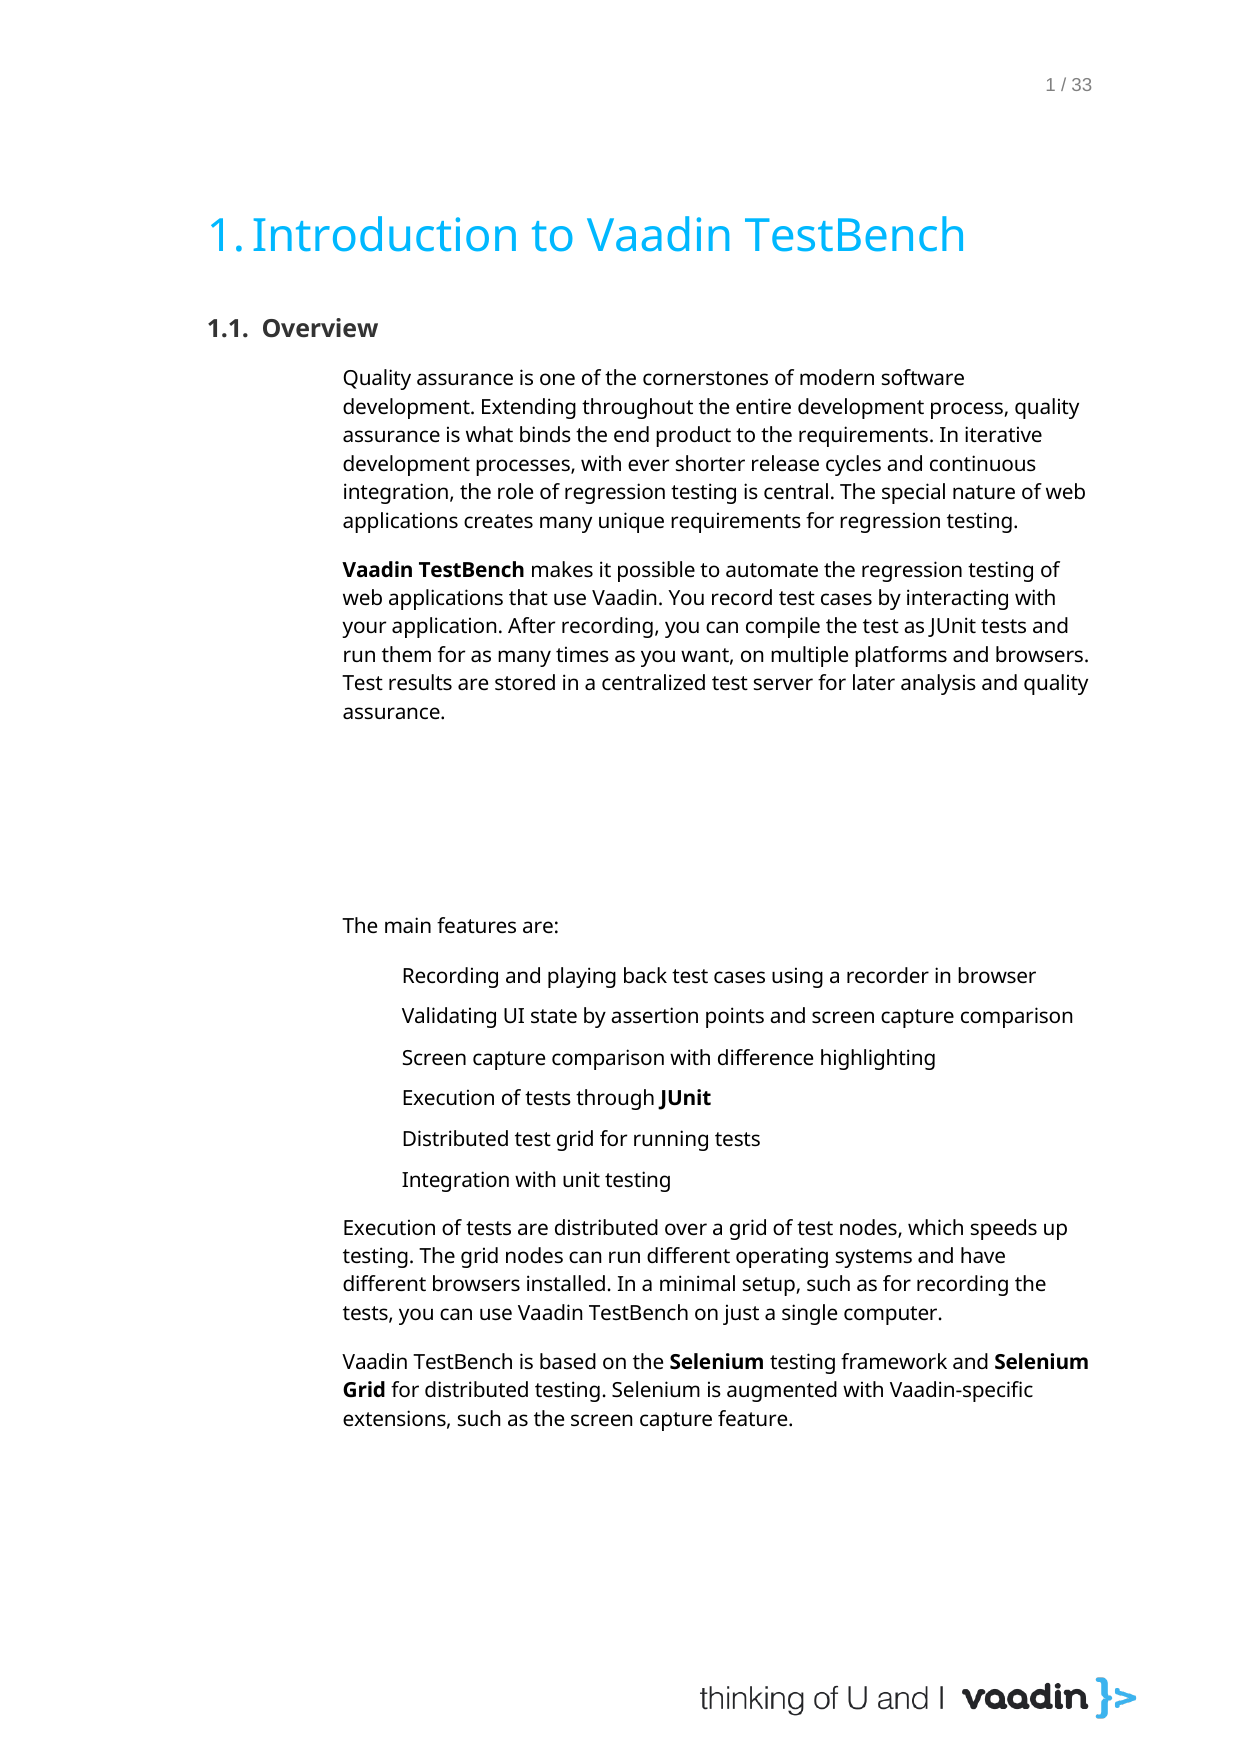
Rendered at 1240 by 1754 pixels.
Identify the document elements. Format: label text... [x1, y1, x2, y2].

list Distributed test grid for running tests [342, 1124, 1092, 1153]
text Vaadin TestBench makes it possible to automate the regression testing of web applications that use Vaadin. You record test cases by interacting with your application. After recording, you can compile the test as JUnit tests and run them for as many times as you want, on multiple platforms and browsers. Test results are stored in a centralized test server for later analysis and quality assurance. [342, 555, 1092, 725]
list Validating UI state by assertion points and screen capture comparison [342, 1002, 1092, 1030]
subtitle Introduction to Vaadin TestBench [207, 202, 1092, 264]
subtitle Overview [207, 311, 1092, 345]
text Vaadin TestBench is based on the Selenium testing framework and Selenium Grid for distributed testing. Selenium is augmented with Vaadin-specific extensions, such as the screen capture feature. [342, 1347, 1092, 1432]
list Execution of tests through JUnit [342, 1083, 1092, 1112]
list Integration with unit testing [342, 1165, 1092, 1194]
picture [699, 1673, 1139, 1721]
list Screen capture comparison with difference highlighting [342, 1043, 1092, 1071]
list Recording and playing back test cases using a recorder in browser [342, 961, 1092, 989]
text Execution of tests are distributed over a grid of test nodes, which speeds up testing. The grid nodes can run different operating systems and have different browsers installed. In a minimal setup, such as for recording the tests, you can use Vaadin TestBench on just a single computer. [342, 1213, 1092, 1326]
text Quality assurance is one of the cornerstones of modern software development. Extending throughout the entire development process, quality assurance is what binds the end product to the requirements. In iterative development processes, with ever shorter release cycles and continuous integration, the role of regression testing is central. The special nature of web applications creates many unique requirements for regression testing. [342, 363, 1092, 534]
text The main features are: [342, 912, 1092, 940]
